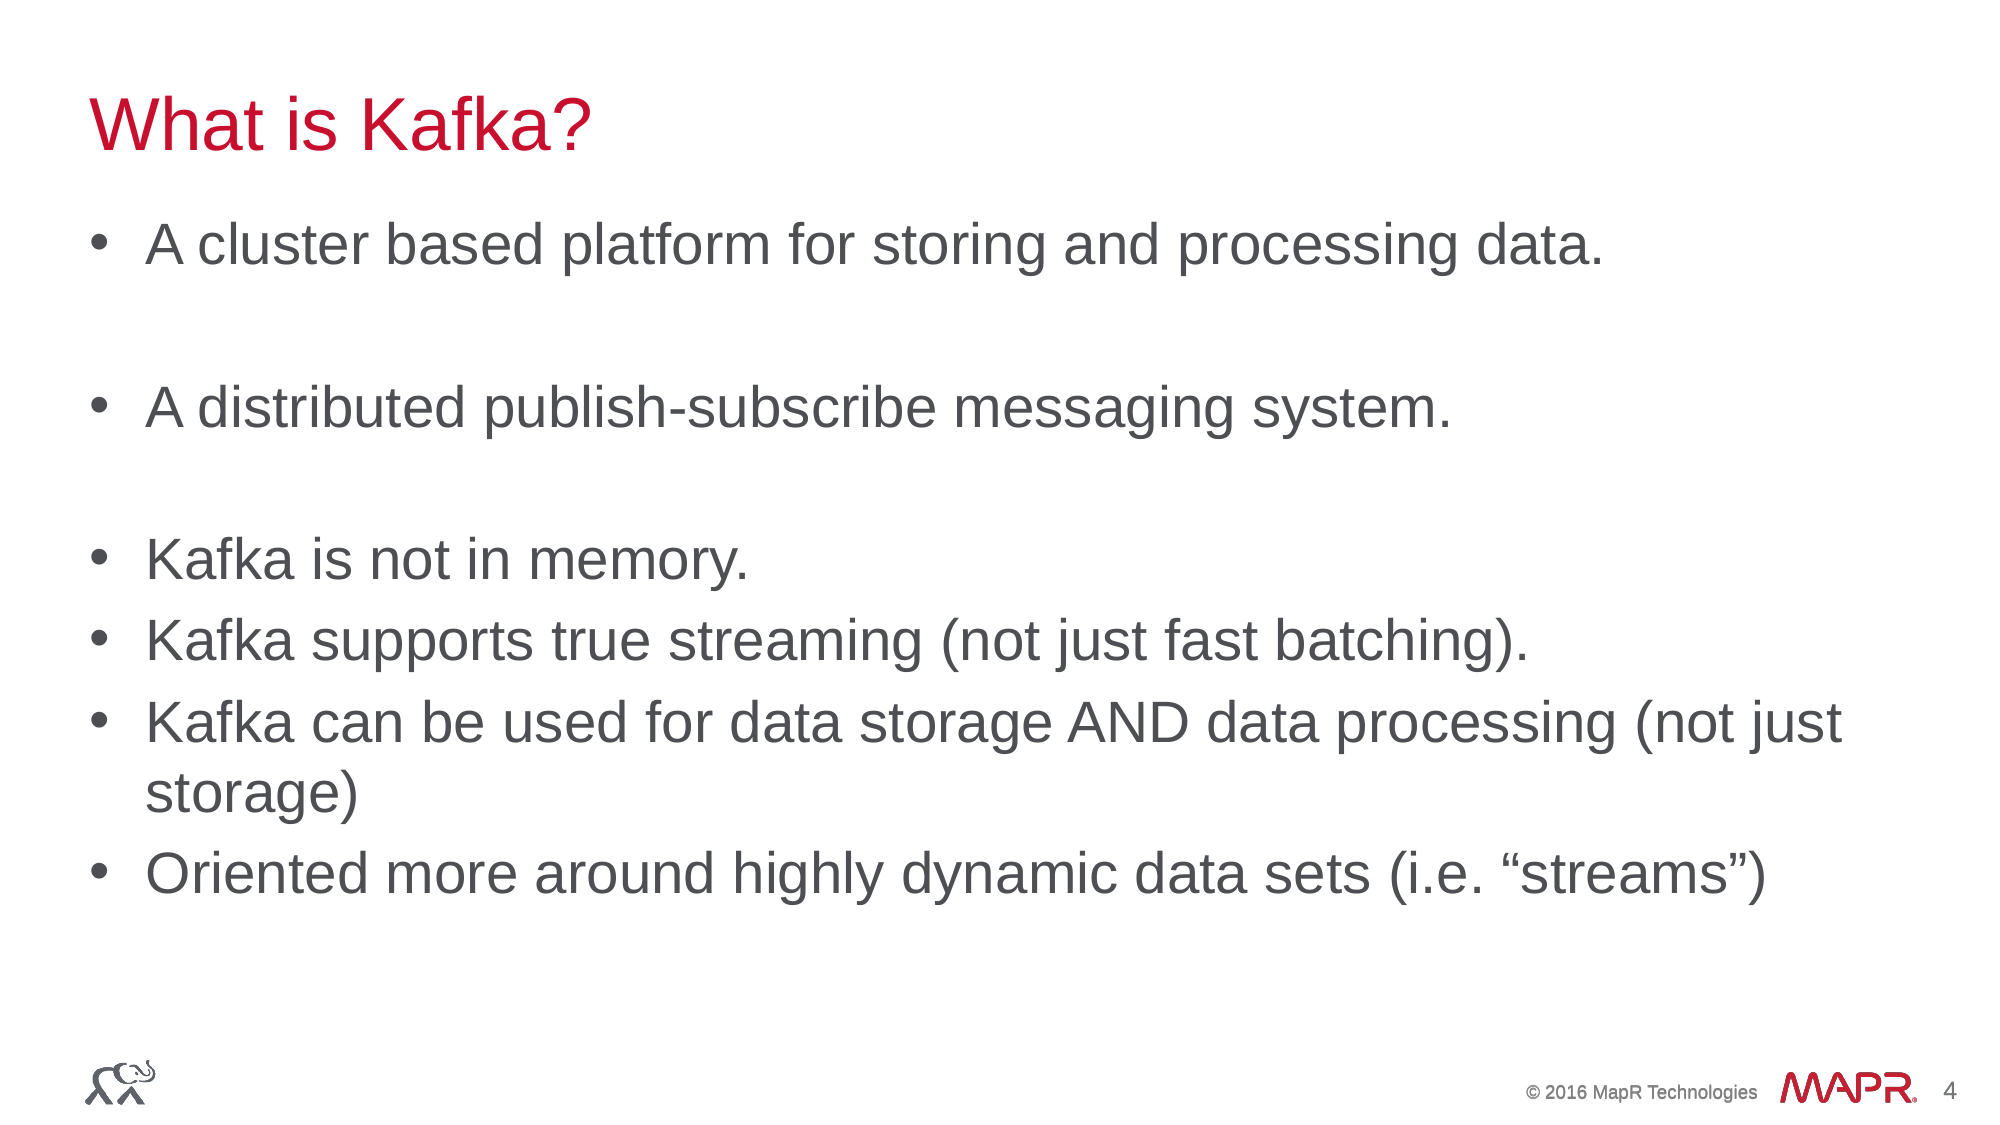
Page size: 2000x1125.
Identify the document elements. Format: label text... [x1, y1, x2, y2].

list A cluster based platform for storing and processing data. A distributed publish-subscribe messaging system. Kafka is not in memory. Kafka supports true streaming (not just fast batching). Kafka can be used for data storage AND data processing (not just storage) Oriented more around highly dynamic data sets (i.e. “streams”) [69, 196, 1869, 1005]
picture [75, 1038, 167, 1125]
title What is Kafka? [69, 45, 1869, 196]
